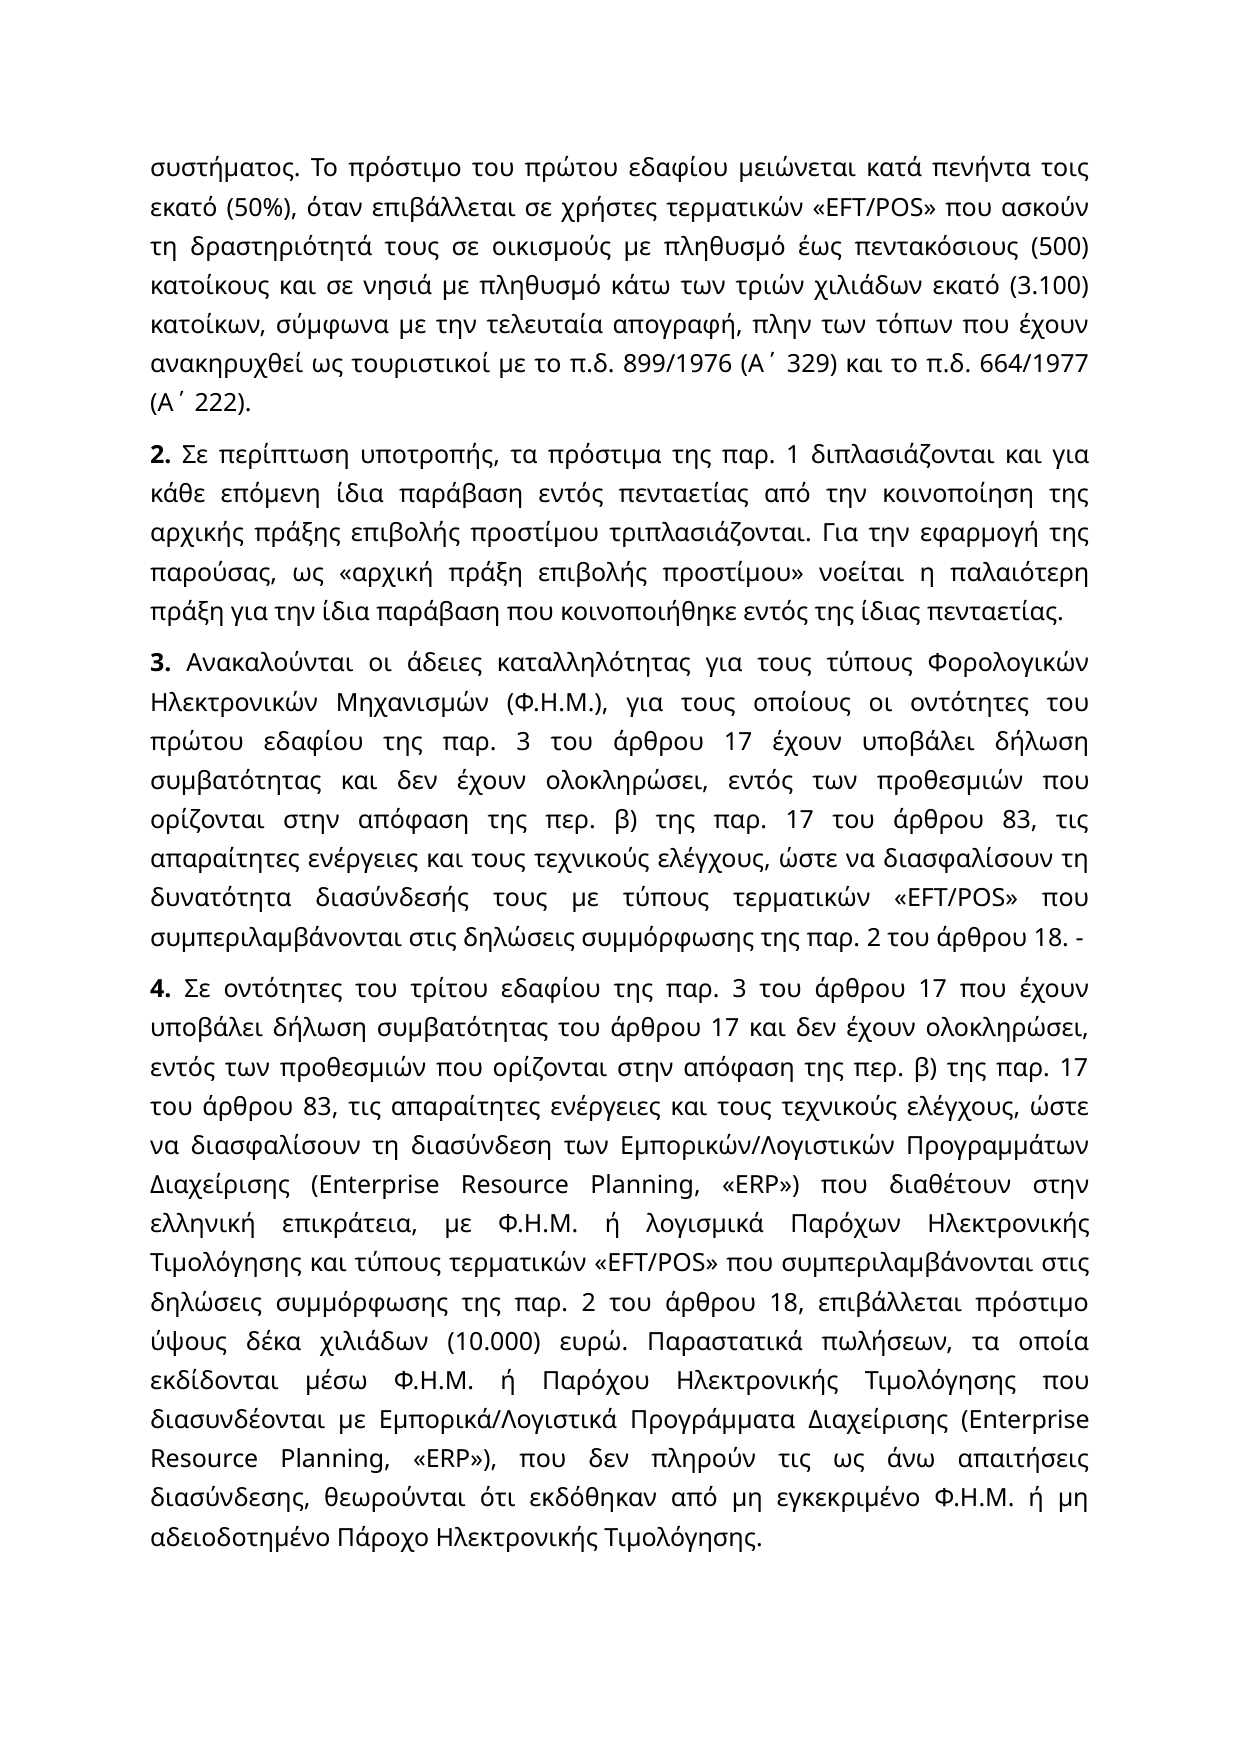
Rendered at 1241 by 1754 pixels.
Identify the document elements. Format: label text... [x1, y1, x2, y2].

text 2. Σε περίπτωση υποτροπής, τα πρόστιμα της παρ. 1 διπλασιάζονται και για κάθε επόμενη ίδια παράβαση εντός πενταετίας από την κοινοποίηση της αρχικής πράξης επιβολής προστίμου τριπλασιάζονται. Για την εφαρμογή της παρούσας, ως «αρχική πράξη επιβολής προστίμου» νοείται η παλαιότερη πράξη για την ίδια παράβαση που κοινοποιήθηκε εντός της ίδιας πενταετίας. [150, 437, 1090, 627]
text 3. Ανακαλούνται οι άδειες καταλληλότητας για τους τύπους Φορολογικών Ηλεκτρονικών Μηχανισμών (Φ.Η.Μ.), για τους οποίους οι οντότητες του πρώτου εδαφίου της παρ. 3 του άρθρου 17 έχουν υποβάλει δήλωση συμβατότητας και δεν έχουν ολοκληρώσει, εντός των προθεσμιών που ορίζονται στην απόφαση της περ. β) της παρ. 17 του άρθρου 83, τις απαραίτητες ενέργειες και τους τεχνικούς ελέγχους, ώστε να διασφαλίσουν τη δυνατότητα διασύνδεσής τους με τύπους τερματικών «EFT/POS» που συμπεριλαμβάνονται στις δηλώσεις συμμόρφωσης της παρ. 2 του άρθρου 18. - [150, 645, 1090, 953]
text 4. Σε οντότητες του τρίτου εδαφίου της παρ. 3 του άρθρου 17 που έχουν υποβάλει δήλωση συμβατότητας του άρθρου 17 και δεν έχουν ολοκληρώσει, εντός των προθεσμιών που ορίζονται στην απόφαση της περ. β) της παρ. 17 του άρθρου 83, τις απαραίτητες ενέργειες και τους τεχνικούς ελέγχους, ώστε να διασφαλίσουν τη διασύνδεση των Εμπορικών/Λογιστικών Προγραμμάτων Διαχείρισης (Enterprise Resource Planning, «ERP») που διαθέτουν στην ελληνική επικράτεια, με Φ.Η.Μ. ή λογισμικά Παρόχων Ηλεκτρονικής Τιμολόγησης και τύπους τερματικών «EFT/POS» που συμπεριλαμβάνονται στις δηλώσεις συμμόρφωσης της παρ. 2 του άρθρου 18, επιβάλλεται πρόστιμο ύψους δέκα χιλιάδων (10.000) ευρώ. Παραστατικά πωλήσεων, τα οποία εκδίδονται μέσω Φ.Η.Μ. ή Παρόχου Ηλεκτρονικής Τιμολόγησης που διασυνδέονται με Εμπορικά/Λογιστικά Προγράμματα Διαχείρισης (Enterprise Resource Planning, «ERP»), που δεν πληρούν τις ως άνω απαιτήσεις διασύνδεσης, θεωρούνται ότι εκδόθηκαν από μη εγκεκριμένο Φ.Η.Μ. ή μη αδειοδοτημένο Πάροχο Ηλεκτρονικής Τιμολόγησης. [150, 971, 1090, 1553]
text συστήματος. Το πρόστιμο του πρώτου εδαφίου μειώνεται κατά πενήντα τοις εκατό (50%), όταν επιβάλλεται σε χρήστες τερματικών «EFT/POS» που ασκούν τη δραστηριότητά τους σε οικισμούς με πληθυσμό έως πεντακόσιους (500) κατοίκους και σε νησιά με πληθυσμό κάτω των τριών χιλιάδων εκατό (3.100) κατοίκων, σύμφωνα με την τελευταία απογραφή, πλην των τόπων που έχουν ανακηρυχθεί ως τουριστικοί με το π.δ. 899/1976 (Α΄ 329) και το π.δ. 664/1977 (Α΄ 222). [150, 150, 1090, 419]
